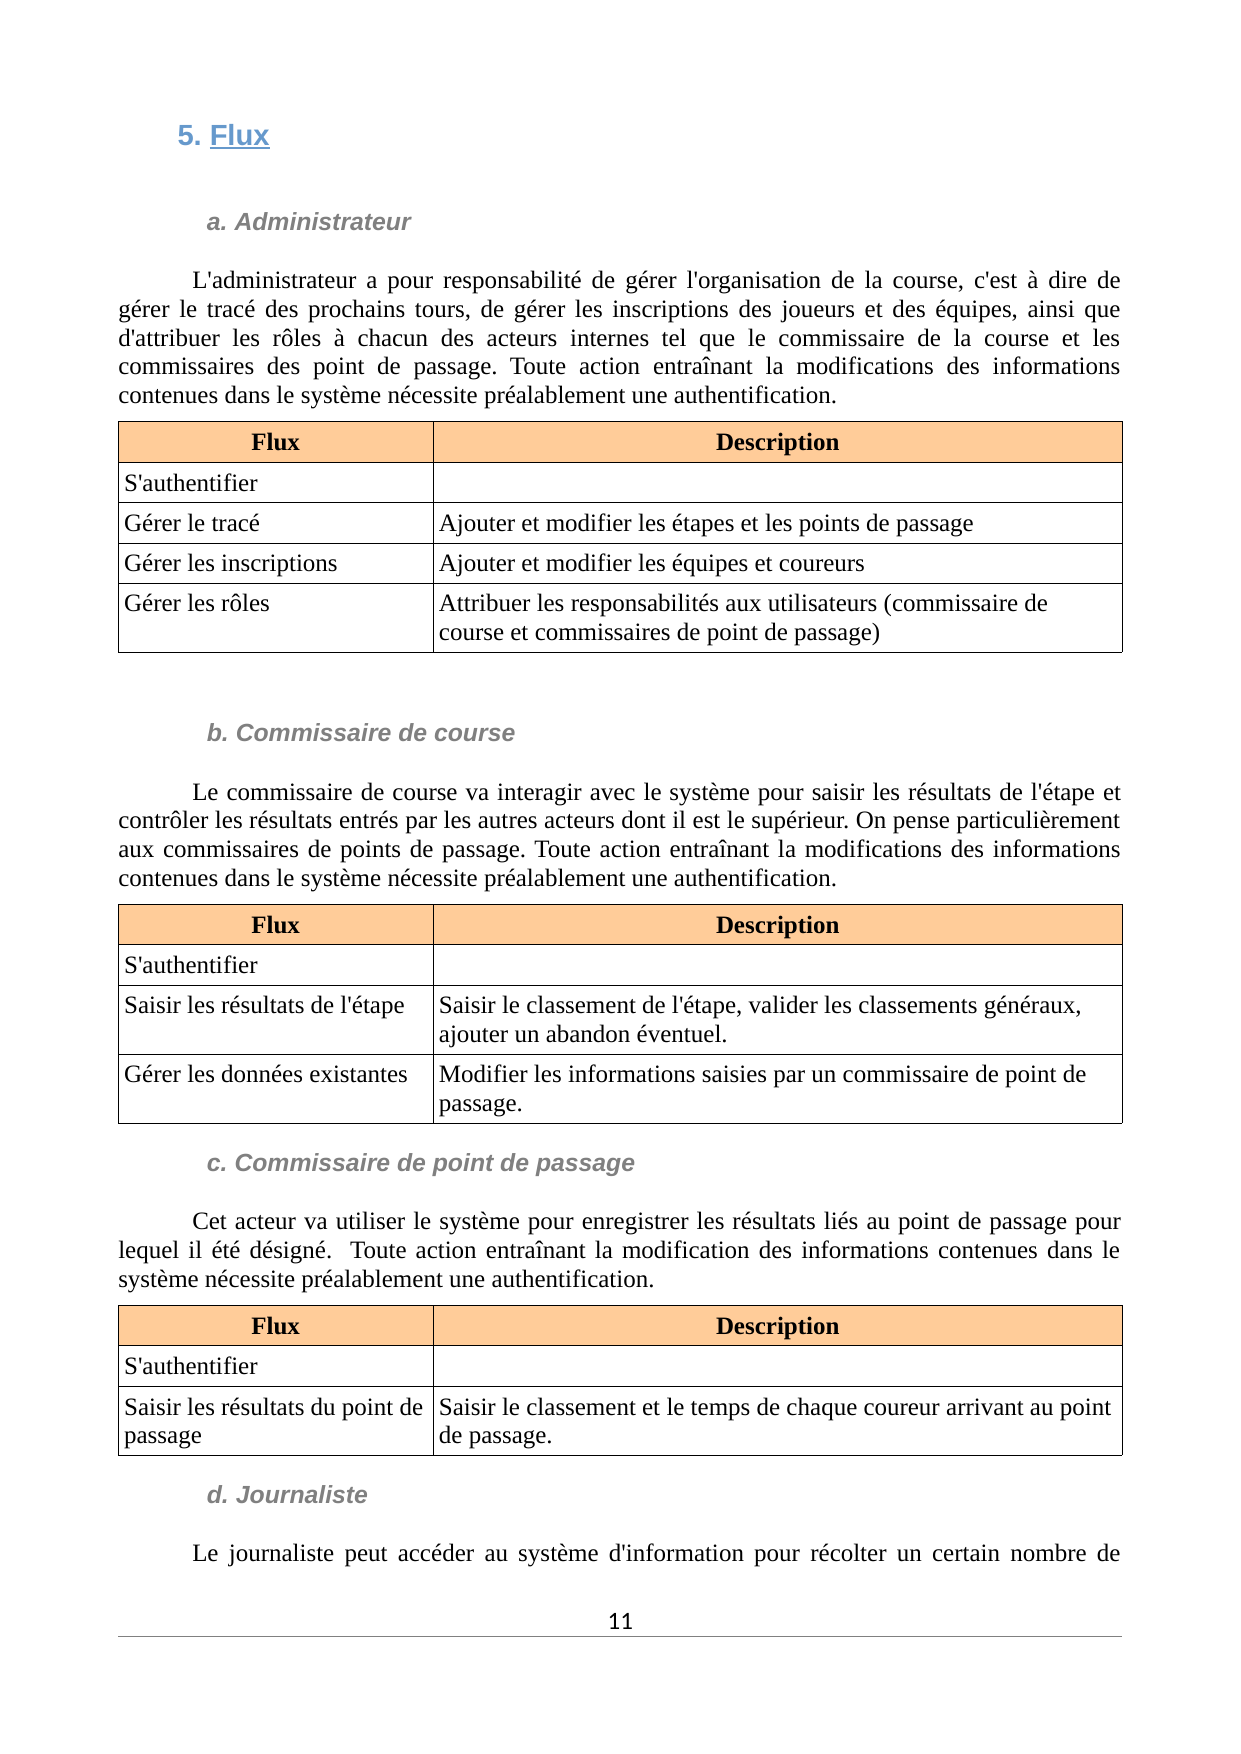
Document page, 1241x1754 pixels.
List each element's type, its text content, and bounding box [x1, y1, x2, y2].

table_header Description [434, 1306, 1122, 1345]
subtitle Administrateur [207, 207, 1122, 235]
subtitle Commissaire de point de passage [207, 1148, 1122, 1176]
table_cell S'authentifier [119, 945, 433, 985]
text L'administrateur a pour responsabilité de gérer l'organisation de la course, c'est à dire de gérer le tracé des prochains tours, de gérer les inscriptions des joueurs et des équipes, ainsi que d'attribuer les rôles à chacun des acteurs internes tel que le commissaire de la course et les commissaires des point de passage. Toute action entraînant la modifications des informations contenues dans le système nécessite préalablement une authentification. [118, 265, 1122, 409]
table_cell Ajouter et modifier les équipes et coureurs [434, 544, 1122, 583]
table_cell Modifier les informations saisies par un commissaire de point de passage. [434, 1055, 1122, 1123]
table_cell Saisir les résultats de l'étape [119, 986, 433, 1054]
text Le journaliste peut accéder au système d'information pour récolter un certain nombre de [118, 1538, 1122, 1567]
table_header Flux [119, 1306, 433, 1345]
table_cell Saisir les résultats du point de passage [119, 1387, 433, 1455]
subtitle Commissaire de course [207, 718, 1122, 746]
table_header Description [434, 422, 1122, 462]
table_header Flux [119, 422, 433, 462]
table_cell Saisir le classement de l'étape, valider les classements généraux, ajouter un abandon éventuel. [434, 986, 1122, 1054]
table_cell [434, 945, 1122, 985]
table_cell Saisir le classement et le temps de chaque coureur arrivant au point de passage. [434, 1387, 1122, 1455]
subtitle Journaliste [207, 1480, 1122, 1508]
table_header Description [434, 905, 1122, 944]
text Le commissaire de course va interagir avec le système pour saisir les résultats de l'étape et contrôler les résultats entrés par les autres acteurs dont il est le supérieur. On pense particulièrement aux commissaires de points de passage. Toute action entraînant la modifications des informations contenues dans le système nécessite préalablement une authentification. [118, 777, 1122, 892]
table_cell Gérer le tracé [119, 503, 433, 542]
table_cell Attribuer les responsabilités aux utilisateurs (commissaire de course et commissaires de point de passage) [434, 584, 1122, 652]
table_cell Gérer les données existantes [119, 1055, 433, 1123]
subtitle Flux [177, 118, 1122, 152]
table_cell Gérer les rôles [119, 584, 433, 652]
table_cell S'authentifier [119, 463, 433, 502]
table_cell S'authentifier [119, 1346, 433, 1386]
table_cell Gérer les inscriptions [119, 544, 433, 583]
table_cell [434, 463, 1122, 502]
text Cet acteur va utiliser le système pour enregistrer les résultats liés au point de passage pour lequel il été désigné. Toute action entraînant la modification des informations contenues dans le système nécessite préalablement une authentification. [118, 1206, 1122, 1293]
table_cell [434, 1346, 1122, 1386]
table_cell Ajouter et modifier les étapes et les points de passage [434, 503, 1122, 542]
table_header Flux [119, 905, 433, 944]
